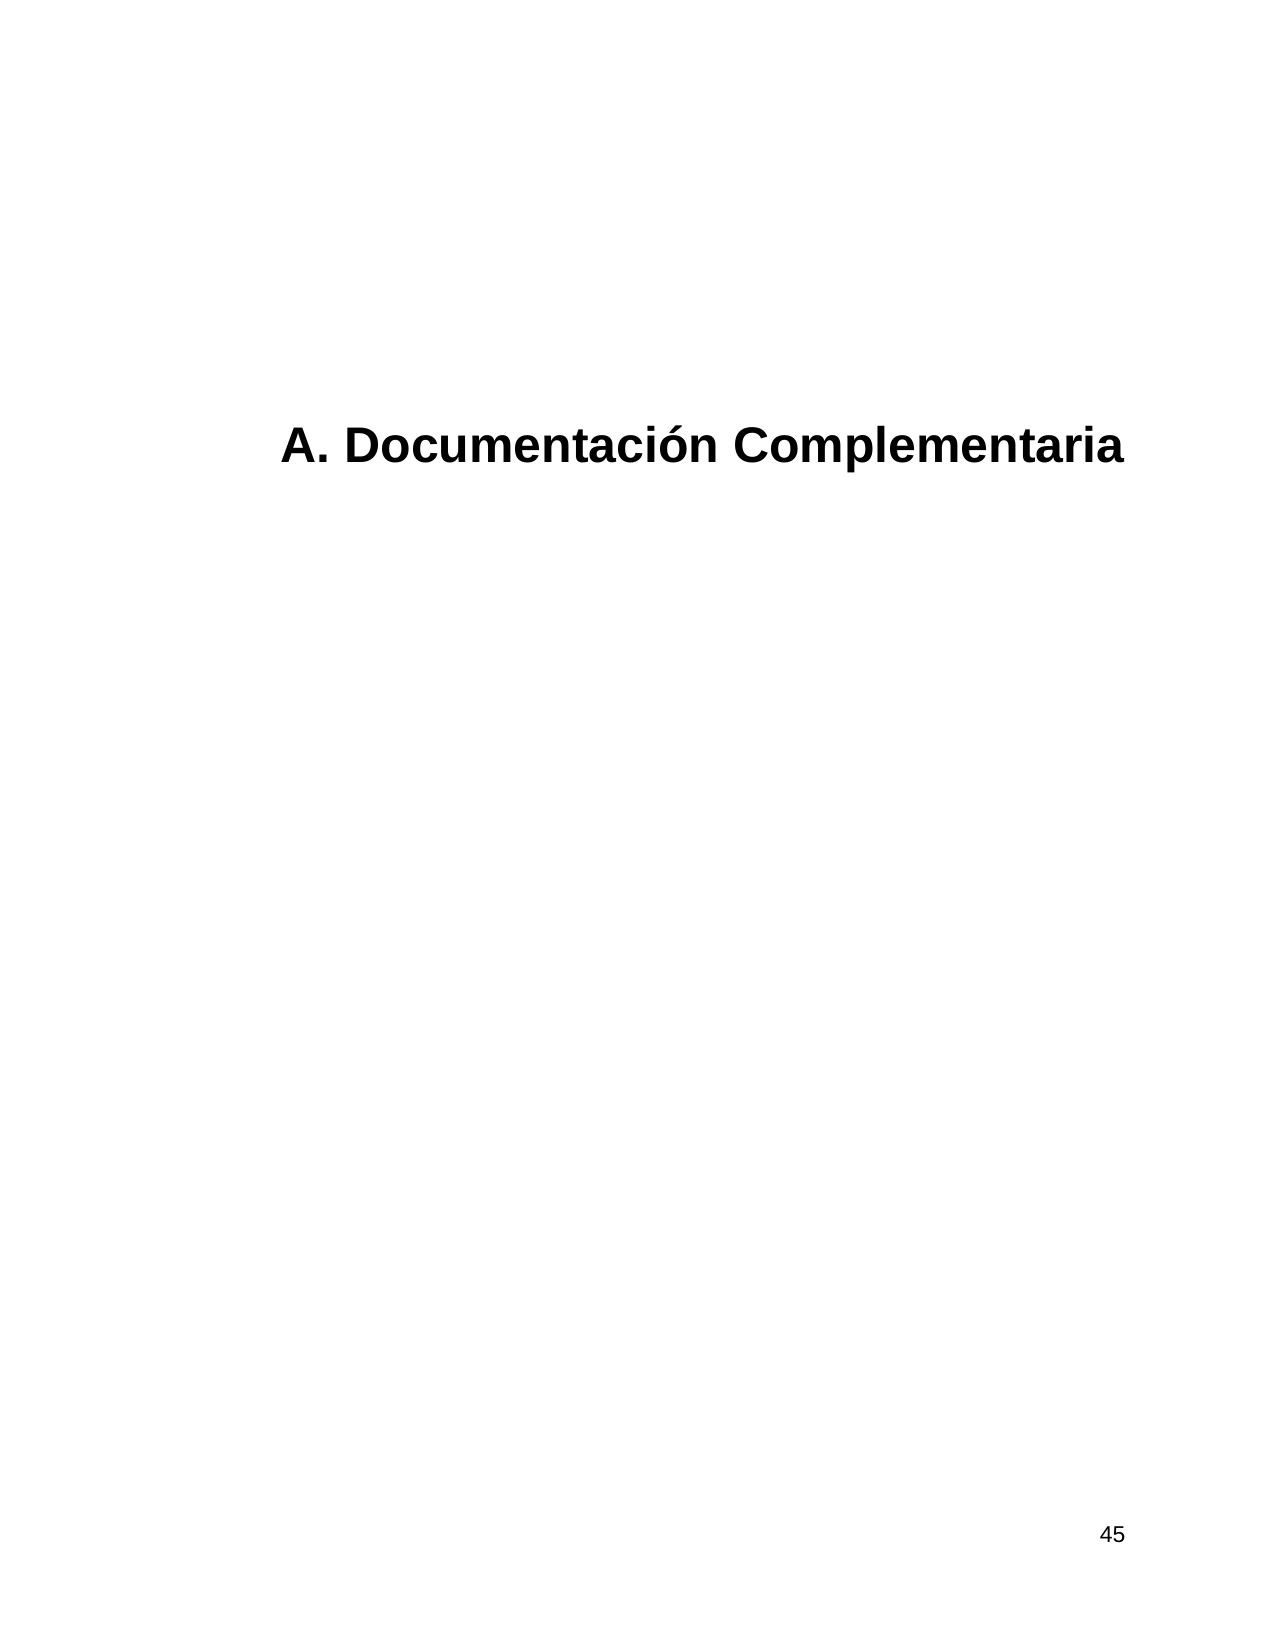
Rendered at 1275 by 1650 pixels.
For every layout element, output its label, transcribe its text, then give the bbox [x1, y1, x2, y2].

text A. Documentación Complementaria [150, 417, 1125, 472]
